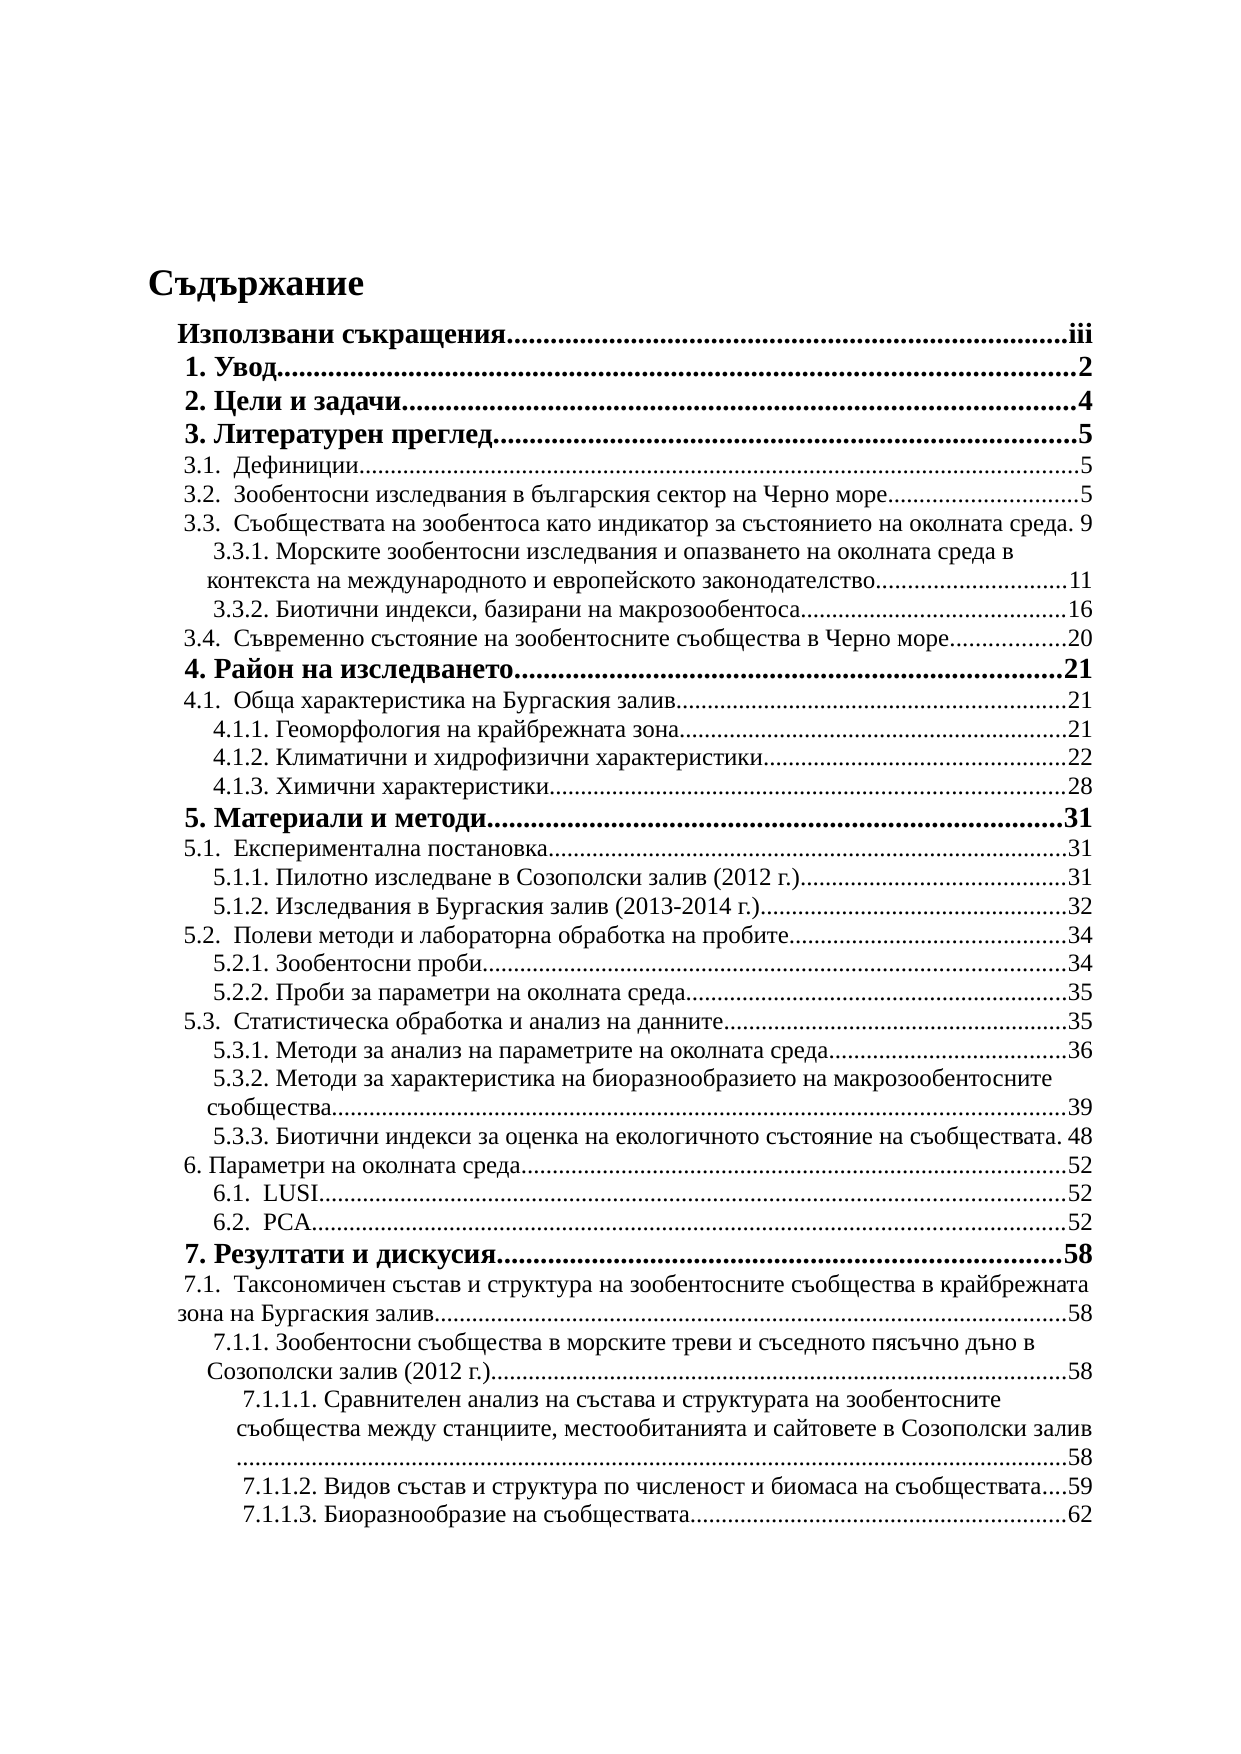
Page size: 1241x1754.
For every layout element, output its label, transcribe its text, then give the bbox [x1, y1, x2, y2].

text 5.3.2. Методи за характеристика на биоразнообразието на макрозообентосните съобщества 39 [207, 1063, 1093, 1121]
text 5.2. Полеви методи и лабораторна обработка на пробите 34 [177, 920, 1093, 948]
text 6.2. PCA 52 [207, 1207, 1093, 1236]
text 7. Резултати и дискусия 58 [177, 1236, 1093, 1269]
text 4. Район на изследването 21 [177, 651, 1093, 685]
subtitle Съдържание [148, 260, 1093, 303]
text 5.2.1. Зообентосни проби 34 [207, 948, 1093, 977]
text 2. Цели и задачи 4 [177, 383, 1093, 417]
text 4.1.1. Геоморфология на крайбрежната зона 21 [207, 714, 1093, 742]
text 7.1. Таксономичен състав и структура на зообентосните съобщества в крайбрежната зона на Бургаския залив 58 [177, 1269, 1093, 1327]
text 7.1.1.2. Видов състав и структура по численост и биомаса на съобществата 59 [236, 1471, 1093, 1499]
text 4.1.3. Химични характеристики 28 [207, 771, 1093, 800]
text 5.1.2. Изследвания в Бургаския залив (2013-2014 г.) 32 [207, 891, 1093, 920]
text 4.1. Обща характеристика на Бургаския залив 21 [177, 685, 1093, 714]
text 5.3.1. Методи за анализ на параметрите на околната среда 36 [207, 1035, 1093, 1063]
text 3. Литературен преглед 5 [177, 417, 1093, 450]
text 3.3.2. Биотични индекси, базирани на макрозообентоса 16 [207, 594, 1093, 623]
text 6. Параметри на околната среда 52 [177, 1150, 1093, 1178]
text 5.1. Експериментална постановка 31 [177, 833, 1093, 862]
text Използвани съкращения iii [177, 316, 1093, 349]
text 3.3.1. Морските зообентосни изследвания и опазването на околната среда в контекста на международното и европейското законодателство 11 [207, 536, 1093, 594]
text 1. Увод 2 [177, 349, 1093, 383]
text 5. Материали и методи 31 [177, 800, 1093, 833]
text 5.3. Статистическа обработка и анализ на данните 35 [177, 1006, 1093, 1035]
text 7.1.1. Зообентосни съобщества в морските треви и съседното пясъчно дъно в Созополски залив (2012 г.) 58 [207, 1327, 1093, 1384]
text 3.3. Съобществата на зообентоса като индикатор за състоянието на околната среда 9 [177, 508, 1093, 536]
text 7.1.1.3. Биоразнообразие на съобществата 62 [236, 1499, 1093, 1528]
text 5.3.3. Биотични индекси за оценка на екологичното състояние на съобществата 48 [207, 1121, 1093, 1150]
text 3.2. Зообентосни изследвания в българския сектор на Черно море 5 [177, 479, 1093, 508]
text 7.1.1.1. Сравнителен анализ на състава и структурата на зообентосните съобщества между станциите, местообитанията и сайтовете в Созополски залив 58 [236, 1384, 1093, 1471]
text 3.1. Дефиниции 5 [177, 450, 1093, 479]
text 3.4. Съвременно състояние на зообентосните съобщества в Черно море 20 [177, 623, 1093, 651]
text 6.1. LUSI 52 [207, 1178, 1093, 1207]
text 4.1.2. Климатични и хидрофизични характеристики 22 [207, 742, 1093, 771]
text 5.2.2. Проби за параметри на околната среда 35 [207, 977, 1093, 1006]
text 5.1.1. Пилотно изследване в Созополски залив (2012 г.) 31 [207, 862, 1093, 891]
